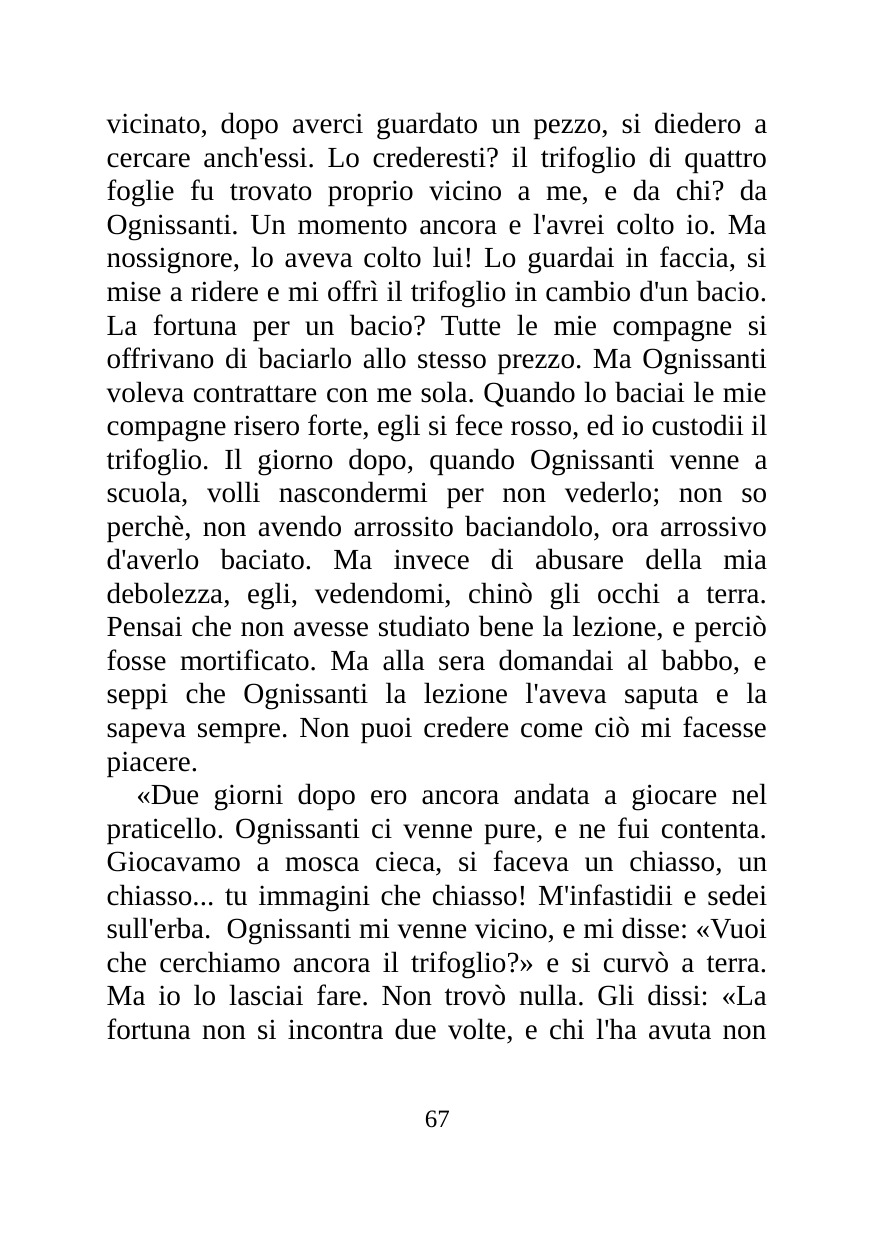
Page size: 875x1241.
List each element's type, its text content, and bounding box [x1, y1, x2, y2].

text «Due giorni dopo ero ancora andata a giocare nel praticello. Ognissanti ci venne pure, e ne fui contenta. Giocavamo a mosca cieca, si faceva un chiasso, un chiasso... tu immagini che chiasso! M'infastidii e sedei sull'erba. Ognissanti mi venne vicino, e mi disse: «Vuoi che cerchiamo ancora il trifoglio?» e si curvò a terra. Ma io lo lasciai fare. Non trovò nulla. Gli dissi: «La fortuna non si incontra due volte, e chi l'ha avuta non [106, 777, 768, 1046]
text vicinato, dopo averci guardato un pezzo, si diedero a cercare anch'essi. Lo crederesti? il trifoglio di quattro foglie fu trovato proprio vicino a me, e da chi? da Ognissanti. Un momento ancora e l'avrei colto io. Ma nossignore, lo aveva colto lui! Lo guardai in faccia, si mise a ridere e mi offrì il trifoglio in cambio d'un bacio. La fortuna per un bacio? Tutte le mie compagne si offrivano di baciarlo allo stesso prezzo. Ma Ognissanti voleva contrattare con me sola. Quando lo baciai le mie compagne risero forte, egli si fece rosso, ed io custodii il trifoglio. Il giorno dopo, quando Ognissanti venne a scuola, volli nascondermi per non vederlo; non so perchè, non avendo arrossito baciandolo, ora arrossivo d'averlo baciato. Ma invece di abusare della mia debolezza, egli, vedendomi, chinò gli occhi a terra. Pensai che non avesse studiato bene la lezione, e perciò fosse mortificato. Ma alla sera domandai al babbo, e seppi che Ognissanti la lezione l'aveva saputa e la sapeva sempre. Non puoi credere come ciò mi facesse piacere. [106, 106, 768, 777]
